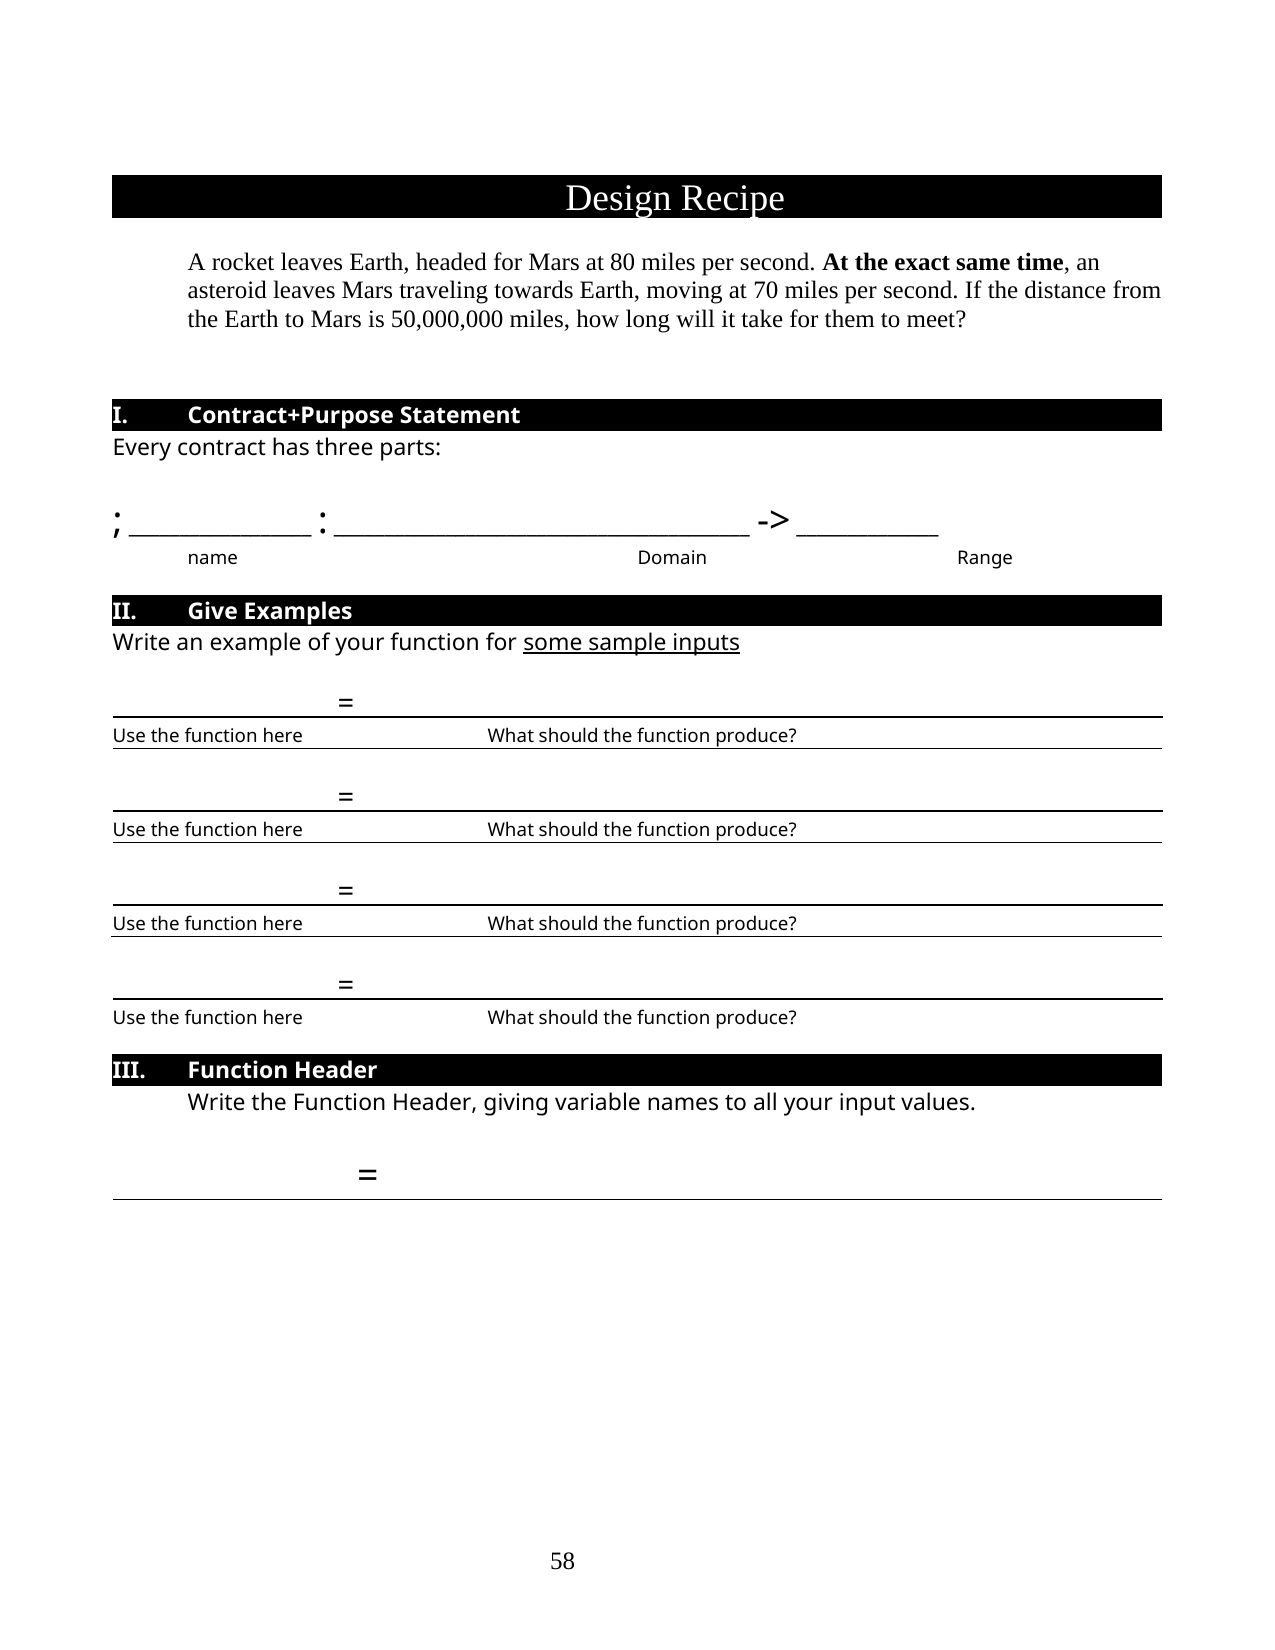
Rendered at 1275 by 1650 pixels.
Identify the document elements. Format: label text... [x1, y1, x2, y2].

text Use the function here What should the function produce? [112, 722, 1162, 748]
text = [112, 870, 1162, 904]
subtitle Function Header [112, 1054, 1162, 1086]
text name Domain Range [112, 544, 1162, 570]
text [112, 811, 1162, 816]
subtitle Give Examples [112, 595, 1162, 626]
text = [112, 1148, 1162, 1199]
text Use the function here What should the function produce? [112, 910, 1162, 936]
text [112, 905, 1162, 910]
text A rocket leaves Earth, headed for Mars at 80 miles per second. At the exact same time, an asteroid leaves Mars traveling towards Earth, moving at 70 miles per second. If the distance from the Earth to Mars is 50,000,000 miles, how long will it take for them to meet? [187, 247, 1162, 333]
subtitle Design Recipe [112, 175, 1162, 218]
text [112, 717, 1162, 722]
text Write an example of your function for some sample inputs [112, 626, 1162, 657]
text Every contract has three parts: [112, 431, 1162, 462]
text = [112, 683, 1162, 716]
text Use the function here What should the function produce? [112, 816, 1162, 842]
text ; __________________ : _________________________________________ -> ______________ [112, 493, 1162, 544]
text = [112, 777, 1162, 810]
text Use the function here What should the function produce? [112, 1004, 1162, 1029]
text [112, 999, 1162, 1004]
text = [112, 964, 1162, 998]
list Write the Function Header, giving variable names to all your input values. [150, 1086, 1162, 1117]
subtitle Contract+Purpose Statement [112, 399, 1162, 431]
